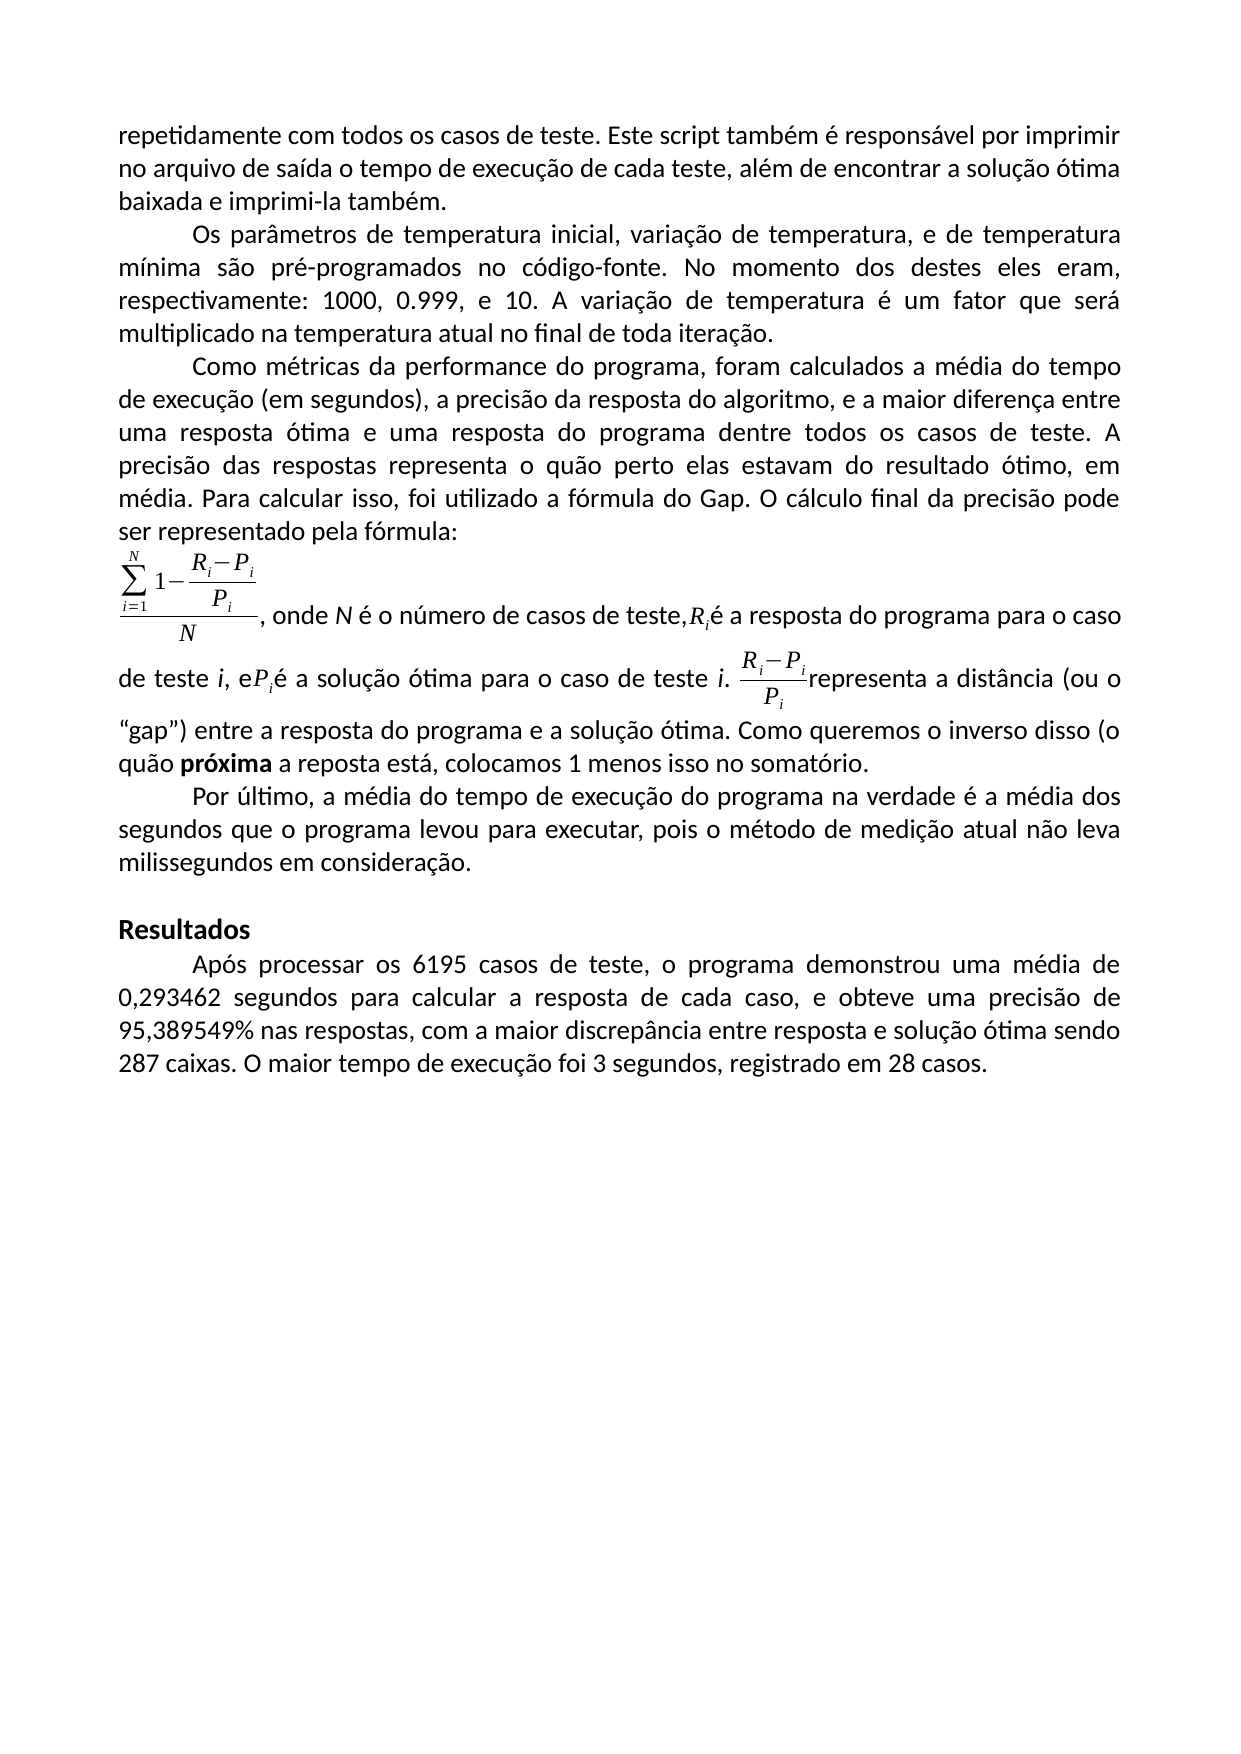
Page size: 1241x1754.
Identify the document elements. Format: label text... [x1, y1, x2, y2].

text Os parâmetros de temperatura inicial, variação de temperatura, e de temperatura mínima são pré-programados no código-fonte. No momento dos destes eles eram, respectivamente: 1000, 0.999, e 10. A variação de temperatura é um fator que será multiplicado na temperatura atual no final de toda iteração. [118, 217, 1122, 349]
text Por último, a média do tempo de execução do programa na verdade é a média dos segundos que o programa levou para executar, pois o método de medição atual não leva milissegundos em consideração. [118, 779, 1122, 878]
text , onde N é o número de casos de teste,é a resposta do programa para o caso de teste i, eé a solução ótima para o caso de teste i. representa a distância (ou o “gap”) entre a resposta do programa e a solução ótima. Como queremos o inverso disso (o quão próxima a reposta está, colocamos 1 menos isso no somatório. [118, 547, 1122, 779]
text Resultados [118, 911, 1122, 947]
text Como métricas da performance do programa, foram calculados a média do tempo de execução (em segundos), a precisão da resposta do algoritmo, e a maior diferença entre uma resposta ótima e uma resposta do programa dentre todos os casos de teste. A precisão das respostas representa o quão perto elas estavam do resultado ótimo, em média. Para calcular isso, foi utilizado a fórmula do Gap. O cálculo final da precisão pode ser representado pela fórmula: [118, 349, 1122, 547]
text Após processar os 6195 casos de teste, o programa demonstrou uma média de 0,293462 segundos para calcular a resposta de cada caso, e obteve uma precisão de 95,389549% nas respostas, com a maior discrepância entre resposta e solução ótima sendo 287 caixas. O maior tempo de execução foi 3 segundos, registrado em 28 casos. [118, 947, 1122, 1079]
text repetidamente com todos os casos de teste. Este script também é responsável por imprimir no arquivo de saída o tempo de execução de cada teste, além de encontrar a solução ótima baixada e imprimi-la também. [118, 118, 1122, 217]
